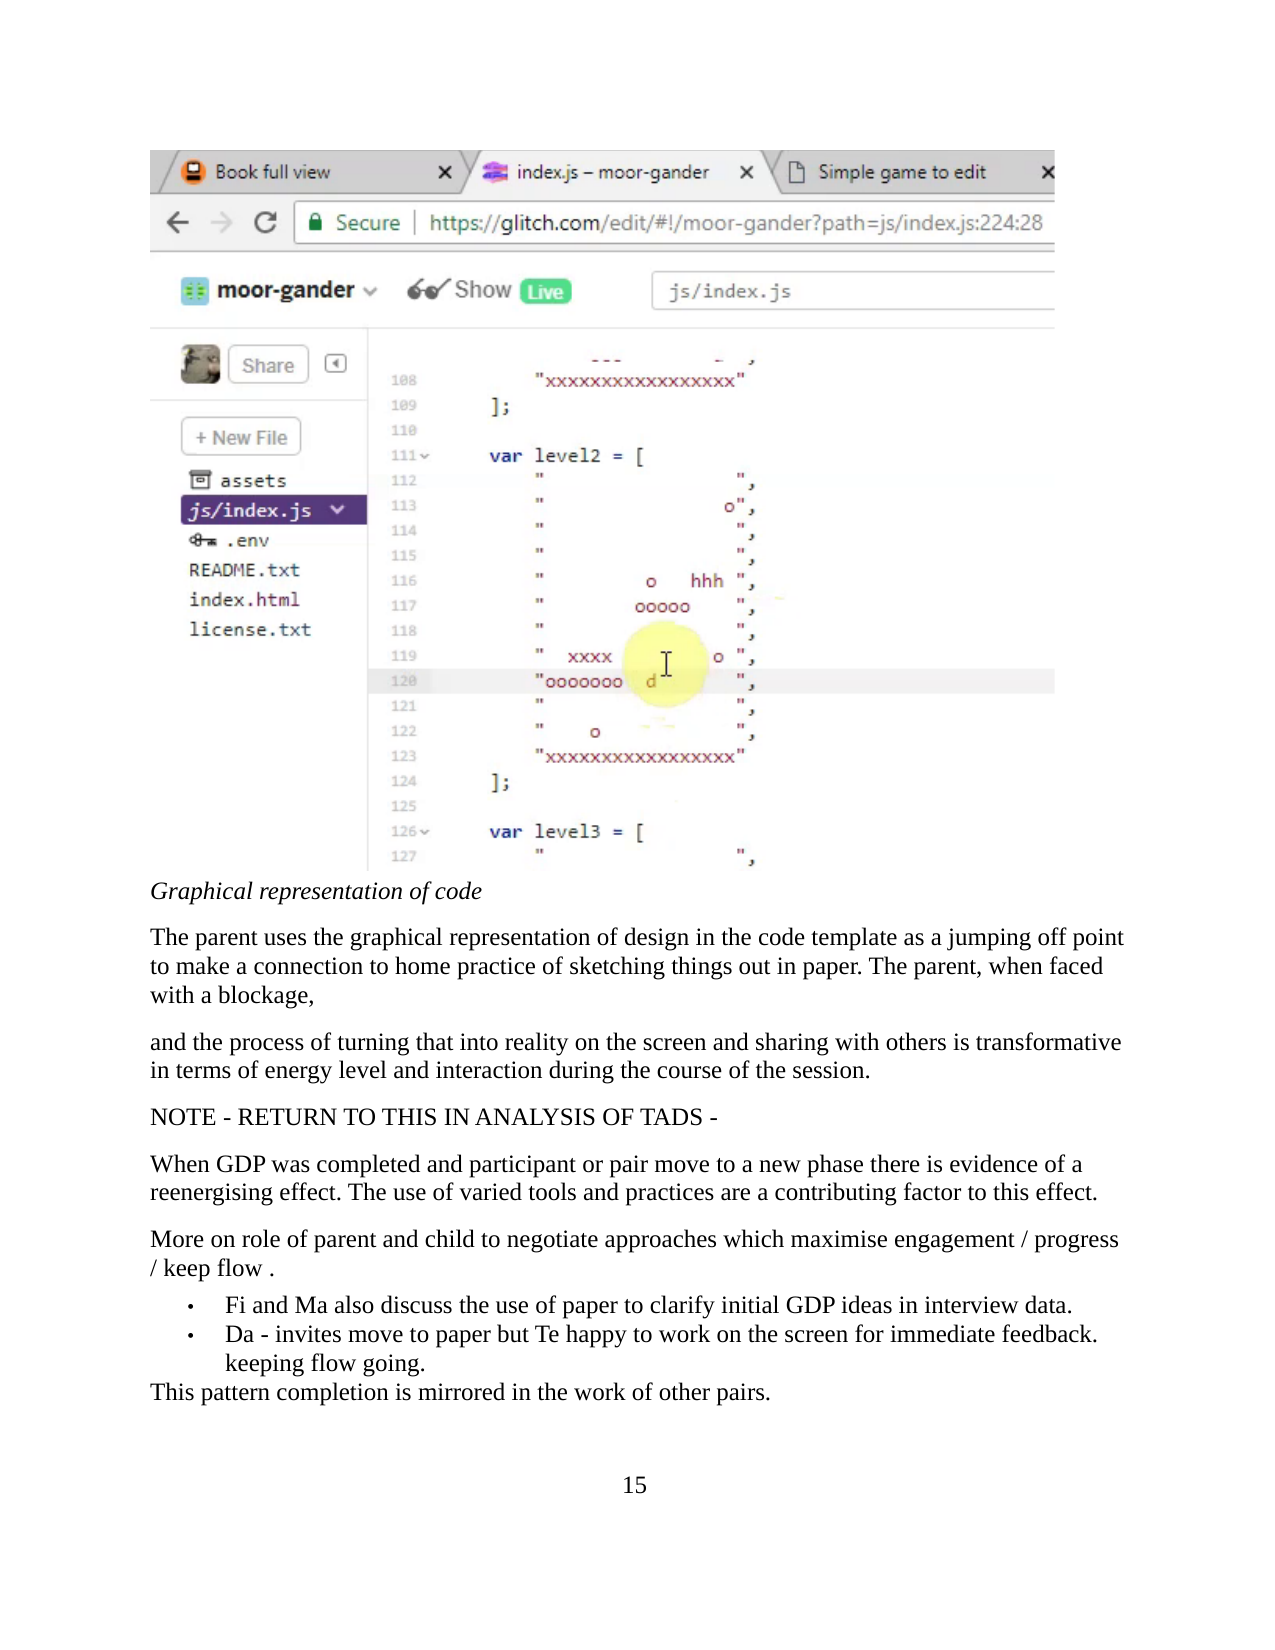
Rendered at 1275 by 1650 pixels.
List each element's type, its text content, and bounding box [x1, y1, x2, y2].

text and the process of turning that into reality on the screen and sharing with others is transformative in terms of energy level and interaction during the course of the session. [150, 1027, 1125, 1084]
text More on role of parent and child to negotiate approaches which maximise engagement / progress / keep flow . [150, 1224, 1125, 1282]
picture [150, 150, 1055, 871]
list Fi and Ma also discuss the use of paper to clarify initial GDP ideas in interview data. [187, 1291, 1125, 1319]
text Graphical representation of code [150, 871, 1125, 904]
text NOTE - RETURN TO THIS IN ANALYSIS OF TADS - [150, 1102, 1125, 1131]
text When GDP was completed and participant or pair move to a new phase there is evidence of a reenergising effect. The use of varied tools and practices are a contributing factor to this effect. [150, 1149, 1125, 1206]
text This pattern completion is mirrored in the work of other pairs. [150, 1377, 1125, 1406]
list Da - invites move to paper but Te happy to work on the screen for immediate feedback. keeping flow going. [187, 1319, 1125, 1377]
text The parent uses the graphical representation of design in the code template as a jumping off point to make a connection to home practice of sketching things out in paper. The parent, when faced with a blockage, [150, 922, 1125, 1009]
